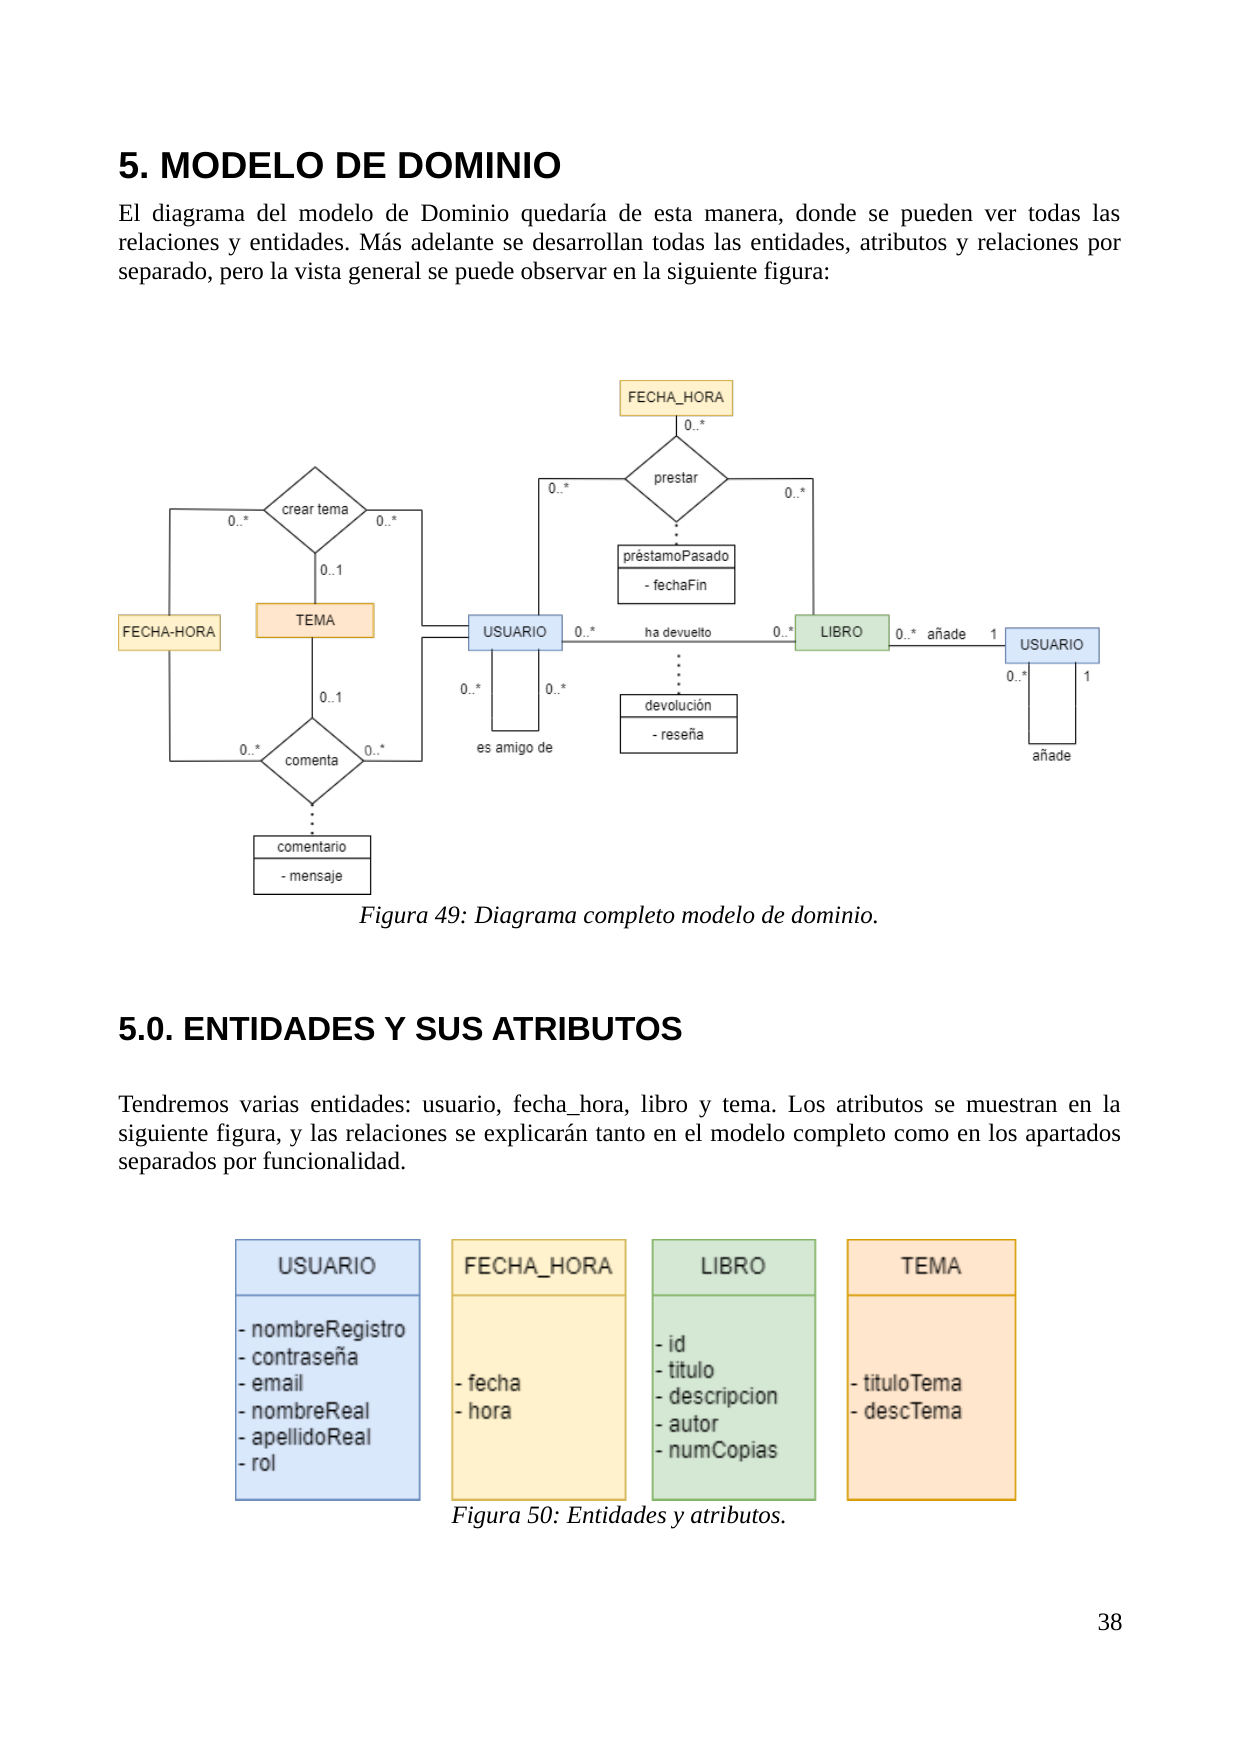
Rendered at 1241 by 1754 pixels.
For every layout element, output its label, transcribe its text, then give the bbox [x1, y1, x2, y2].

subtitle 5. MODELO DE DOMINIO [118, 143, 1122, 186]
text [282, 1230, 958, 1239]
picture [118, 380, 1123, 895]
text El diagrama del modelo de Dominio quedaría de esta manera, donde se pueden ver todas las relaciones y entidades. Más adelante se desarrollan todas las entidades, atributos y relaciones por separado, pero la vista general se puede observar en la siguiente figura: [118, 199, 1122, 285]
text Figura 50: Entidades y atributos. [282, 1501, 958, 1529]
text Tendremos varias entidades: usuario, fecha_hora, libro y tema. Los atributos se muestran en la siguiente figura, y las relaciones se explicarán tanto en el modelo completo como en los apartados separados por funcionalidad. [118, 1089, 1122, 1176]
subtitle 5.0. ENTIDADES Y SUS ATRIBUTOS [118, 1009, 1122, 1048]
picture [235, 1239, 1017, 1501]
text Figura 49: Diagrama completo modelo de dominio. [118, 895, 1122, 929]
